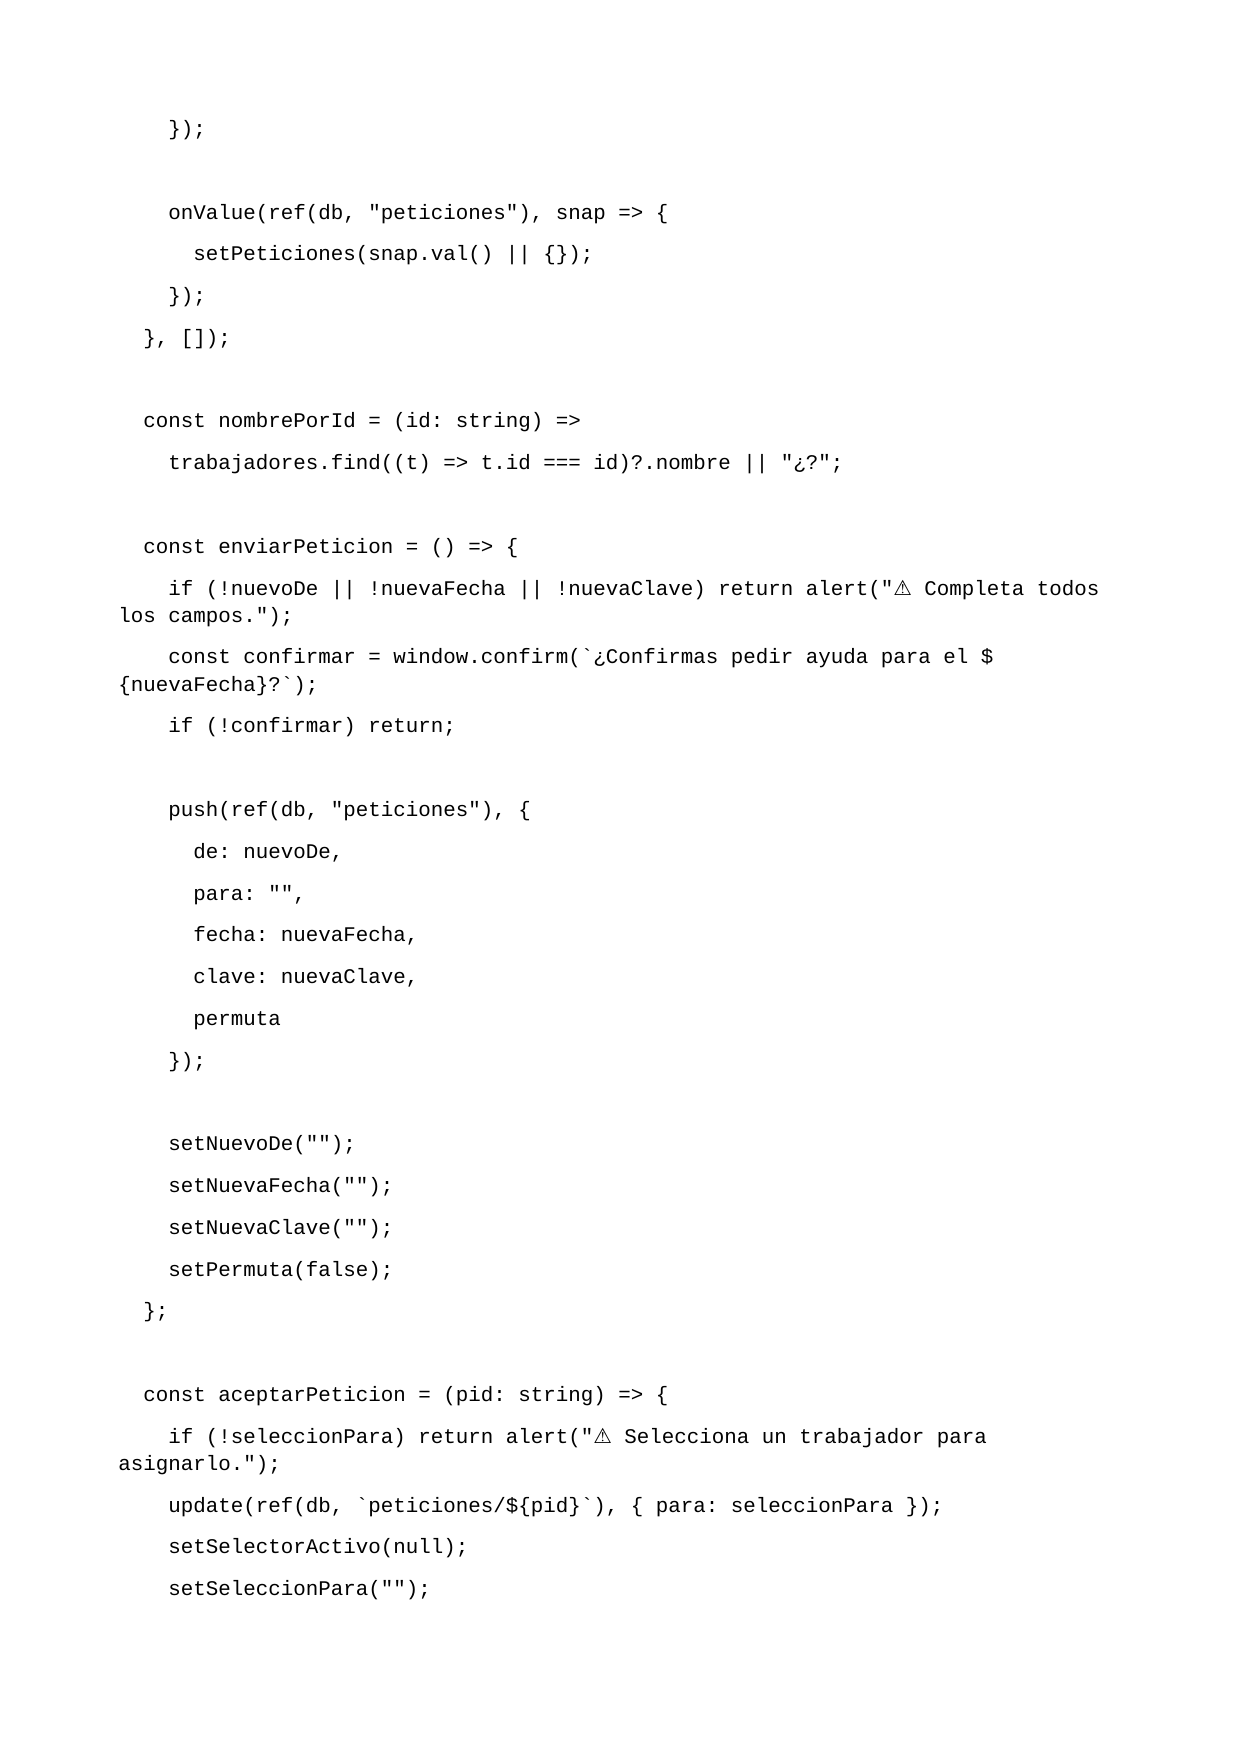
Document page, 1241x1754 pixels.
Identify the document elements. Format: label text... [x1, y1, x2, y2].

text }); [118, 118, 1122, 142]
text if (!confirmar) return; [118, 716, 1122, 739]
text }; [118, 1300, 1122, 1324]
text setSeleccionPara(""); [118, 1578, 1122, 1602]
text const enviarPeticion = () => { [118, 536, 1122, 559]
text permuta [118, 1008, 1122, 1032]
text setNuevaClave(""); [118, 1217, 1122, 1240]
text push(ref(db, "peticiones"), { [118, 799, 1122, 823]
text }); [118, 1050, 1122, 1073]
text const aceptarPeticion = (pid: string) => { [118, 1384, 1122, 1407]
text setPermuta(false); [118, 1258, 1122, 1282]
text onValue(ref(db, "peticiones"), snap => { [118, 202, 1122, 225]
text if (!nuevoDe || !nuevaFecha || !nuevaClave) return alert("⚠️ Completa todos los campos."); [118, 578, 1122, 628]
text const confirmar = window.confirm(`¿Confirmas pedir ayuda para el ${nuevaFecha}?`); [118, 647, 1122, 697]
text setPeticiones(snap.val() || {}); [118, 243, 1122, 267]
text clave: nuevaClave, [118, 966, 1122, 990]
text para: "", [118, 883, 1122, 906]
text }, []); [118, 327, 1122, 351]
text setNuevoDe(""); [118, 1133, 1122, 1157]
text trabajadores.find((t) => t.id === id)?.nombre || "¿?"; [118, 452, 1122, 476]
text de: nuevoDe, [118, 841, 1122, 864]
text const nombrePorId = (id: string) => [118, 411, 1122, 434]
text setNuevaFecha(""); [118, 1175, 1122, 1199]
text update(ref(db, `peticiones/${pid}`), { para: seleccionPara }); [118, 1494, 1122, 1518]
text }); [118, 285, 1122, 309]
text if (!seleccionPara) return alert("⚠️ Selecciona un trabajador para asignarlo."); [118, 1426, 1122, 1476]
text setSelectorActivo(null); [118, 1536, 1122, 1560]
text fecha: nuevaFecha, [118, 924, 1122, 948]
